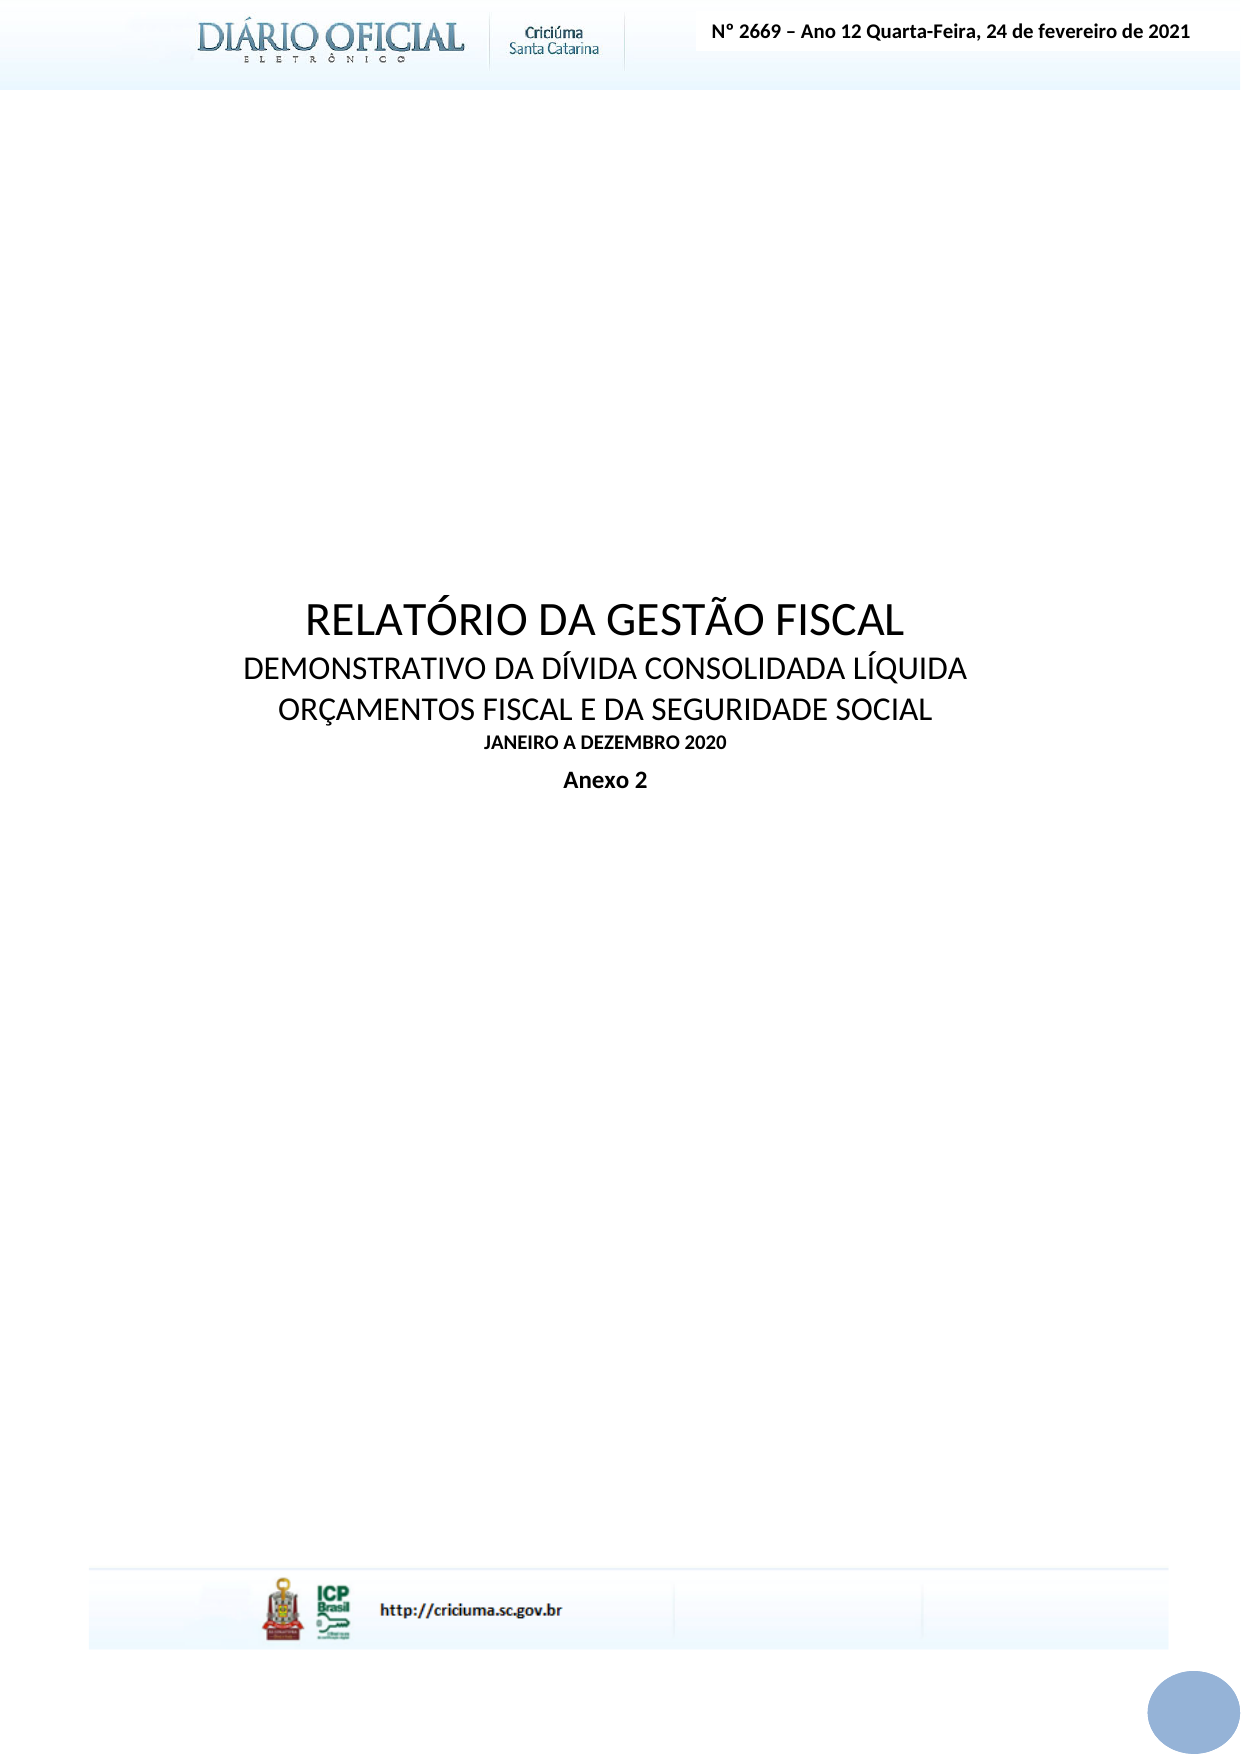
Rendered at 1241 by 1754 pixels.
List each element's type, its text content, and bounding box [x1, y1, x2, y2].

text Anexo 2 [29, 765, 1181, 795]
text RELATÓRIO DA GESTÃO FISCAL DEMONSTRATIVO DA DÍVIDA CONSOLIDADA LÍQUIDA [29, 589, 1181, 688]
text ORÇAMENTOS FISCAL E DA SEGURIDADE SOCIAL JANEIRO A DEZEMBRO 2020 [29, 688, 1181, 754]
